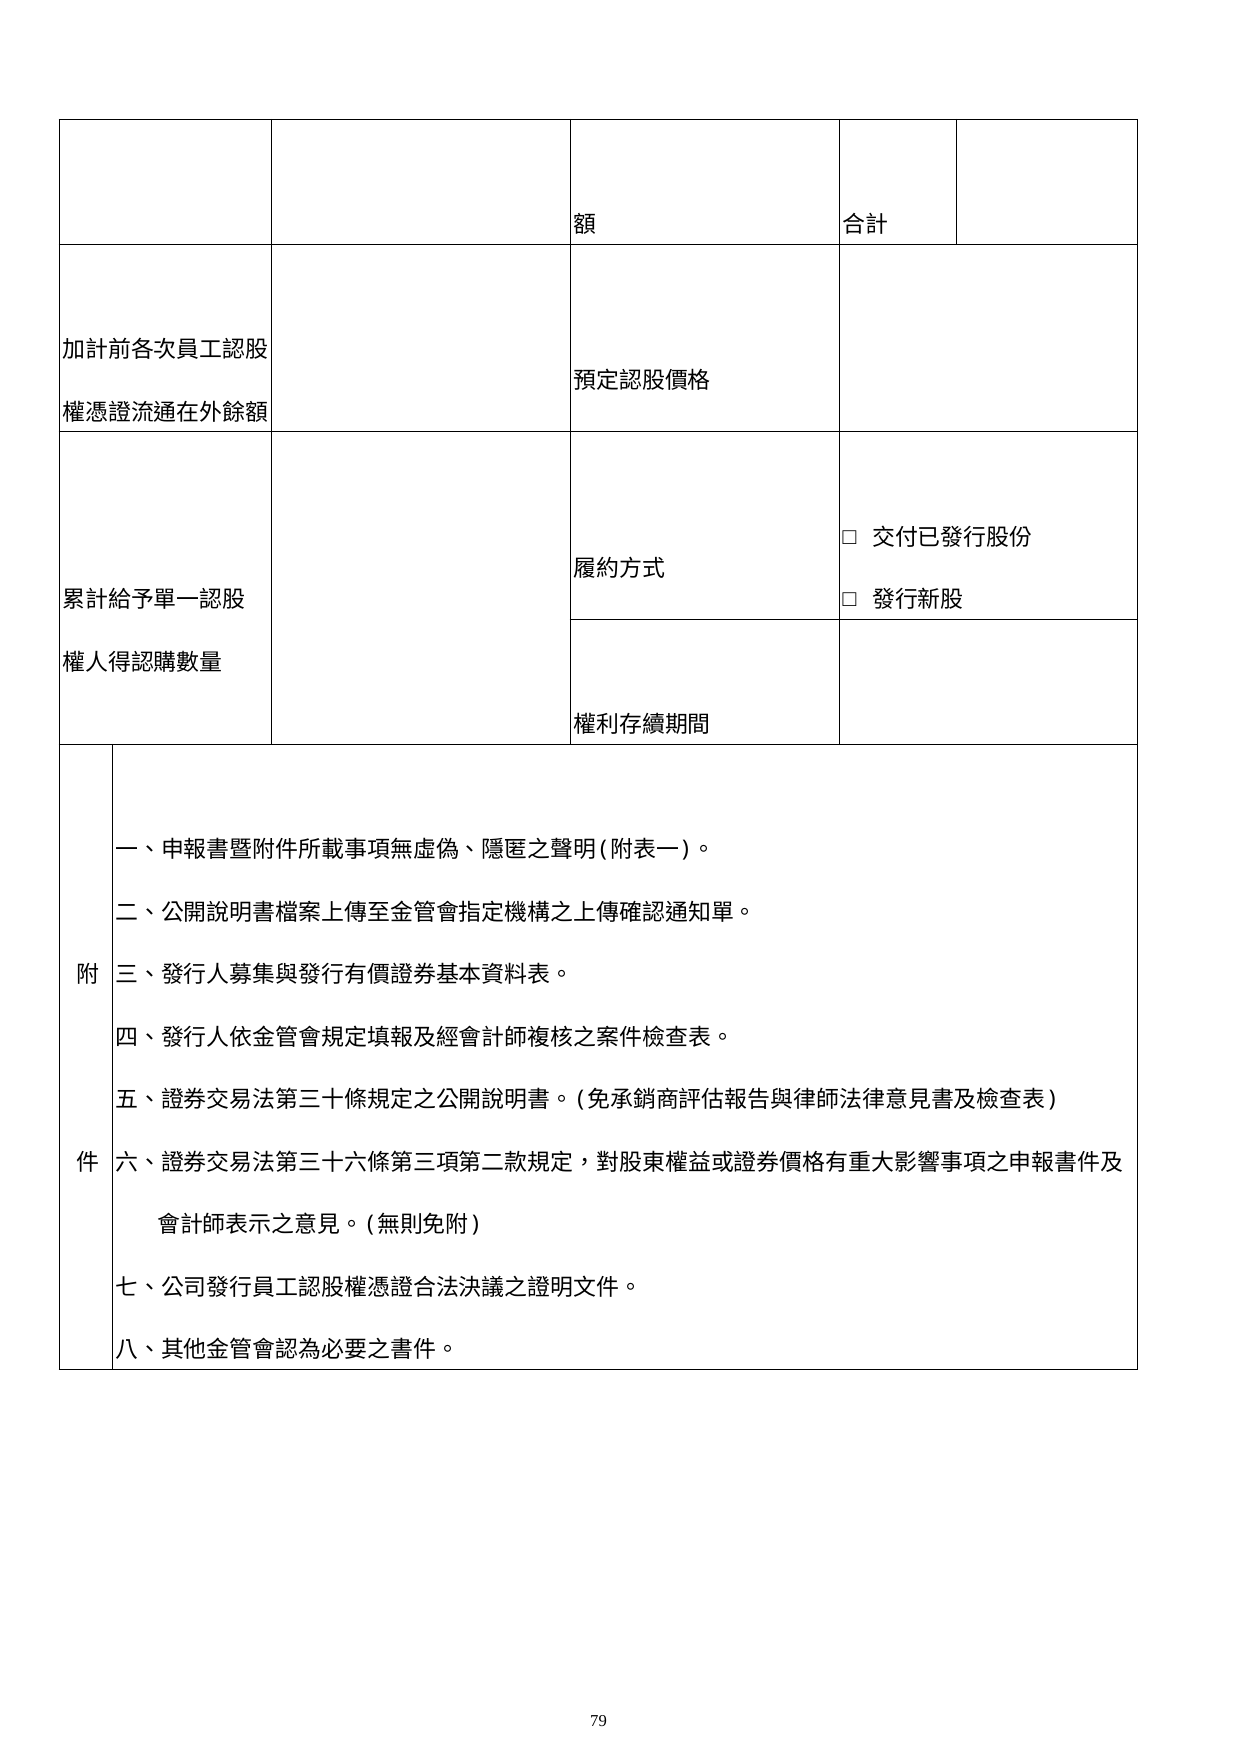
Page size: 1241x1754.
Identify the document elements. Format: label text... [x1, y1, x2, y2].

table_cell [957, 120, 1137, 244]
table_cell 額 [571, 120, 839, 244]
table_cell 交付已發行股份 發行新股 [840, 432, 1137, 619]
table_cell 履約方式 [571, 432, 839, 619]
table_cell [272, 120, 570, 244]
table_cell 權利存續期間 [571, 620, 839, 744]
table_cell 附 件 [60, 745, 112, 1369]
table_cell [60, 120, 271, 244]
table_cell 累計給予單一認股 權人得認購數量 [60, 432, 271, 744]
table_cell [272, 432, 570, 744]
table_cell 一、申報書暨附件所載事項無虛偽、隱匿之聲明(附表一)。 二、公開說明書檔案上傳至金管會指定機構之上傳確認通知單。 三、發行人募集與發行有價證券基本資料表。 四、發行人依金管會規定填報及經會計師複核之案件檢查表。 五、證券交易法第三十條規定之公開說明書。(免承銷商評估報告與律師法律意見書及檢查表) 六、證券交易法第三十六條第三項第二款規定，對股東權益或證券價格有重大影響事項之申報書件及會計師表示之意見。(無則免附) 七、公司發行員工認股權憑證合法決議之證明文件。 八、其他金管會認為必要之書件。 [113, 745, 1137, 1369]
table_cell 加計前各次員工認股權憑證流通在外餘額 [60, 245, 271, 431]
table_cell [840, 620, 1137, 744]
table_cell [272, 245, 570, 431]
table_cell 預定認股價格 [571, 245, 839, 431]
table_cell [840, 245, 1137, 431]
table_cell 合計 [840, 120, 956, 244]
